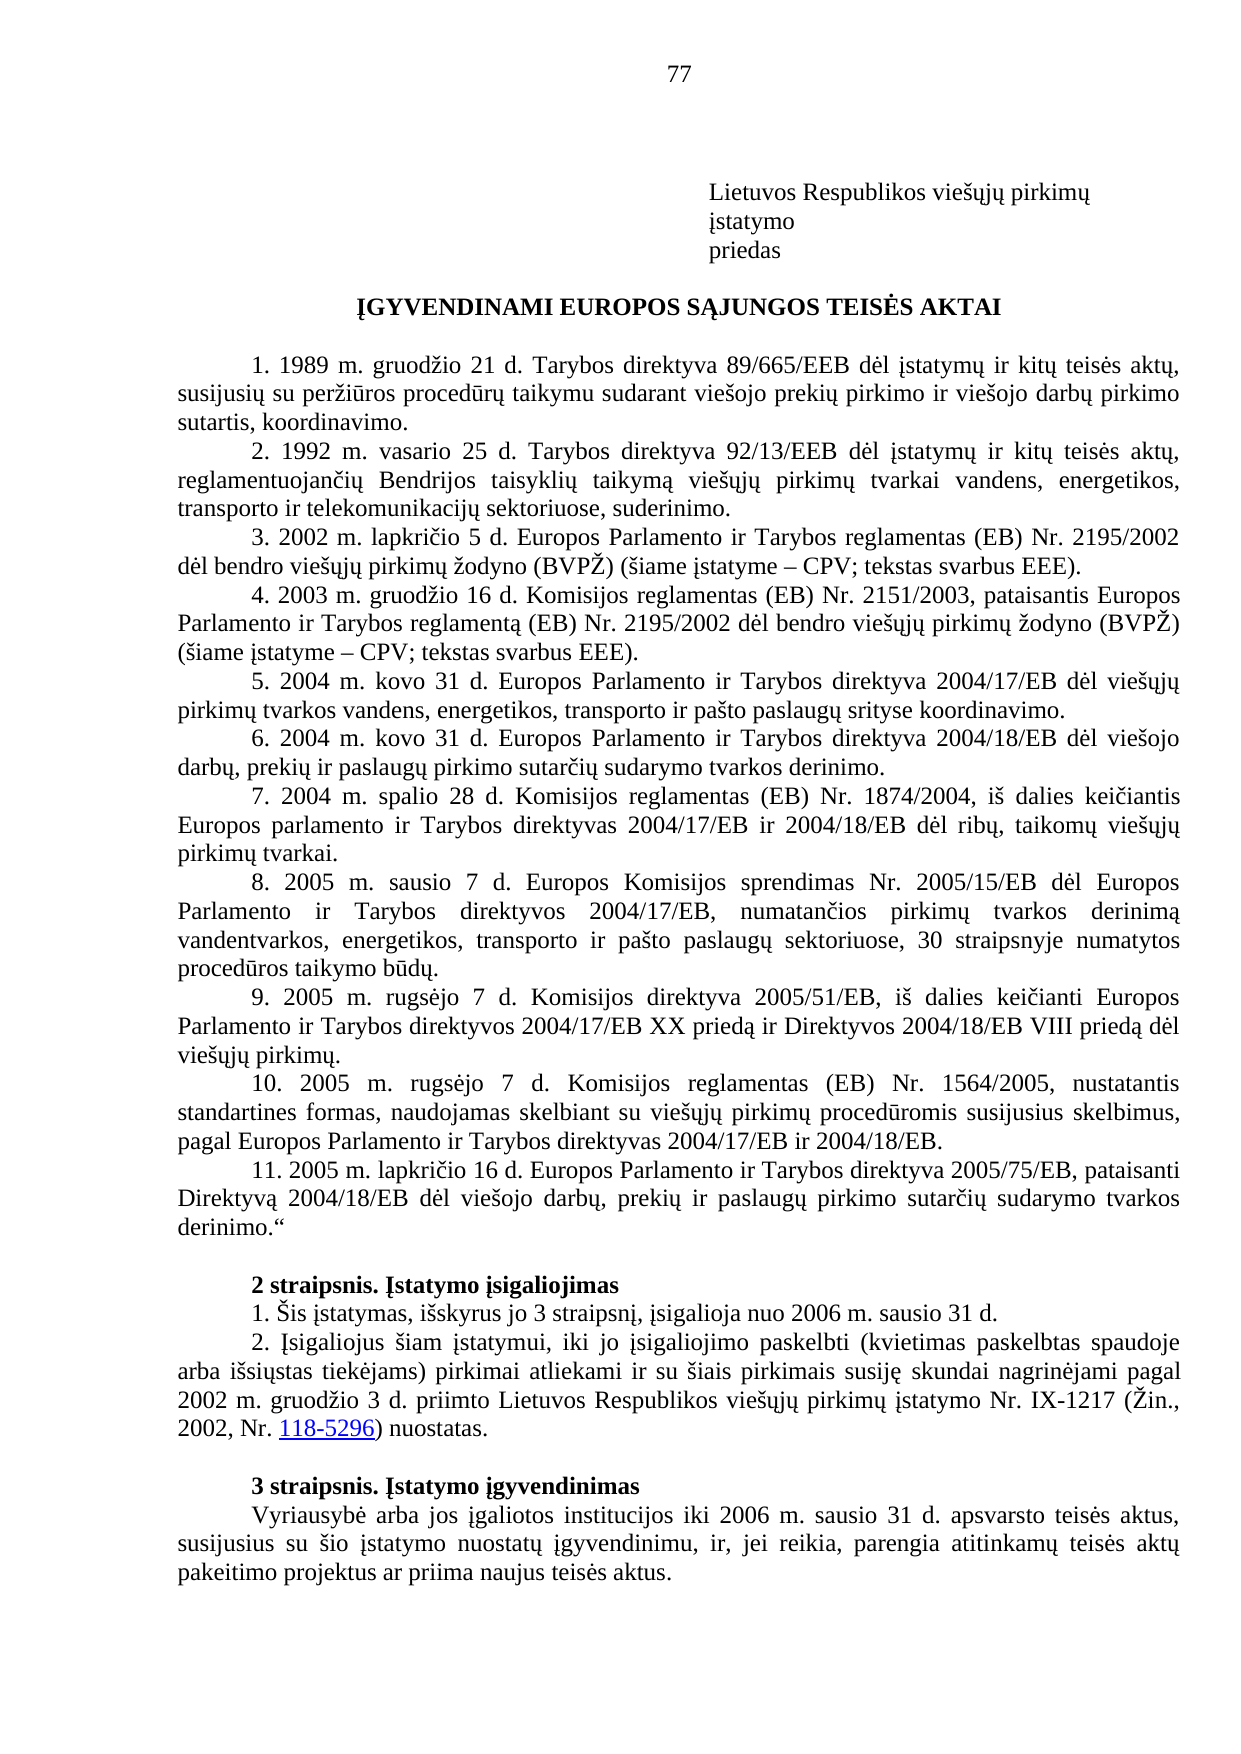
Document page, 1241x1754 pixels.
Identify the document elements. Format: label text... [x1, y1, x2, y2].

text Lietuvos Respublikos viešųjų pirkimų [177, 177, 1181, 206]
text priedas [177, 235, 1181, 263]
text Vyriausybė arba jos įgaliotos institucijos iki 2006 m. sausio 31 d. apsvarsto teisės aktus, susijusius su šio įstatymo nuostatų įgyvendinimu, ir, jei reikia, parengia atitinkamų teisės aktų pakeitimo projektus ar priima naujus teisės aktus. [177, 1500, 1181, 1586]
text 11. 2005 m. lapkričio 16 d. Europos Parlamento ir Tarybos direktyva 2005/75/EB, pataisanti Direktyvą 2004/18/EB dėl viešojo darbų, prekių ir paslaugų pirkimo sutarčių sudarymo tvarkos derinimo.“ [177, 1155, 1181, 1241]
text 5. 2004 m. kovo 31 d. Europos Parlamento ir Tarybos direktyva 2004/17/EB dėl viešųjų pirkimų tvarkos vandens, energetikos, transporto ir pašto paslaugų srityse koordinavimo. [177, 666, 1181, 723]
text 6. 2004 m. kovo 31 d. Europos Parlamento ir Tarybos direktyva 2004/18/EB dėl viešojo darbų, prekių ir paslaugų pirkimo sutarčių sudarymo tvarkos derinimo. [177, 723, 1181, 781]
text 3 straipsnis. Įstatymo įgyvendinimas [177, 1471, 1181, 1500]
text ĮGYVENDINAMI EUROPOS SĄJUNGOS TEISĖS AKTAI [177, 292, 1181, 321]
text 8. 2005 m. sausio 7 d. Europos Komisijos sprendimas Nr. 2005/15/EB dėl Europos Parlamento ir Tarybos direktyvos 2004/17/EB, numatančios pirkimų tvarkos derinimą vandentvarkos, energetikos, transporto ir pašto paslaugų sektoriuose, 30 straipsnyje numatytos procedūros taikymo būdų. [177, 867, 1181, 982]
text 7. 2004 m. spalio 28 d. Komisijos reglamentas (EB) Nr. 1874/2004, iš dalies keičiantis Europos parlamento ir Tarybos direktyvas 2004/17/EB ir 2004/18/EB dėl ribų, taikomų viešųjų pirkimų tvarkai. [177, 781, 1181, 867]
text 2. 1992 m. vasario 25 d. Tarybos direktyva 92/13/EEB dėl įstatymų ir kitų teisės aktų, reglamentuojančių Bendrijos taisyklių taikymą viešųjų pirkimų tvarkai vandens, energetikos, transporto ir telekomunikacijų sektoriuose, suderinimo. [177, 436, 1181, 522]
text 2 straipsnis. Įstatymo įsigaliojimas [177, 1270, 1181, 1298]
text 1. 1989 m. gruodžio 21 d. Tarybos direktyva 89/665/EEB dėl įstatymų ir kitų teisės aktų, susijusių su peržiūros procedūrų taikymu sudarant viešojo prekių pirkimo ir viešojo darbų pirkimo sutartis, koordinavimo. [177, 350, 1181, 436]
text 10. 2005 m. rugsėjo 7 d. Komisijos reglamentas (EB) Nr. 1564/2005, nustatantis standartines formas, naudojamas skelbiant su viešųjų pirkimų procedūromis susijusius skelbimus, pagal Europos Parlamento ir Tarybos direktyvas 2004/17/EB ir 2004/18/EB. [177, 1068, 1181, 1155]
text 2. Įsigaliojus šiam įstatymui, iki jo įsigaliojimo paskelbti (kvietimas paskelbtas spaudoje arba išsiųstas tiekėjams) pirkimai atliekami ir su šiais pirkimais susiję skundai nagrinėjami pagal 2002 m. gruodžio 3 d. priimto Lietuvos Respublikos viešųjų pirkimų įstatymo Nr. IX-1217 (Žin., 2002, Nr. 118-5296) nuostatas. [177, 1327, 1181, 1442]
text 9. 2005 m. rugsėjo 7 d. Komisijos direktyva 2005/51/EB, iš dalies keičianti Europos Parlamento ir Tarybos direktyvos 2004/17/EB XX priedą ir Direktyvos 2004/18/EB VIII priedą dėl viešųjų pirkimų. [177, 982, 1181, 1068]
text 4. 2003 m. gruodžio 16 d. Komisijos reglamentas (EB) Nr. 2151/2003, pataisantis Europos Parlamento ir Tarybos reglamentą (EB) Nr. 2195/2002 dėl bendro viešųjų pirkimų žodyno (BVPŽ) (šiame įstatyme – CPV; tekstas svarbus EEE). [177, 580, 1181, 666]
text įstatymo [177, 206, 1181, 235]
text 1. Šis įstatymas, išskyrus jo 3 straipsnį, įsigalioja nuo 2006 m. sausio 31 d. [177, 1298, 1181, 1327]
text 3. 2002 m. lapkričio 5 d. Europos Parlamento ir Tarybos reglamentas (EB) Nr. 2195/2002 dėl bendro viešųjų pirkimų žodyno (BVPŽ) (šiame įstatyme – CPV; tekstas svarbus EEE). [177, 522, 1181, 580]
